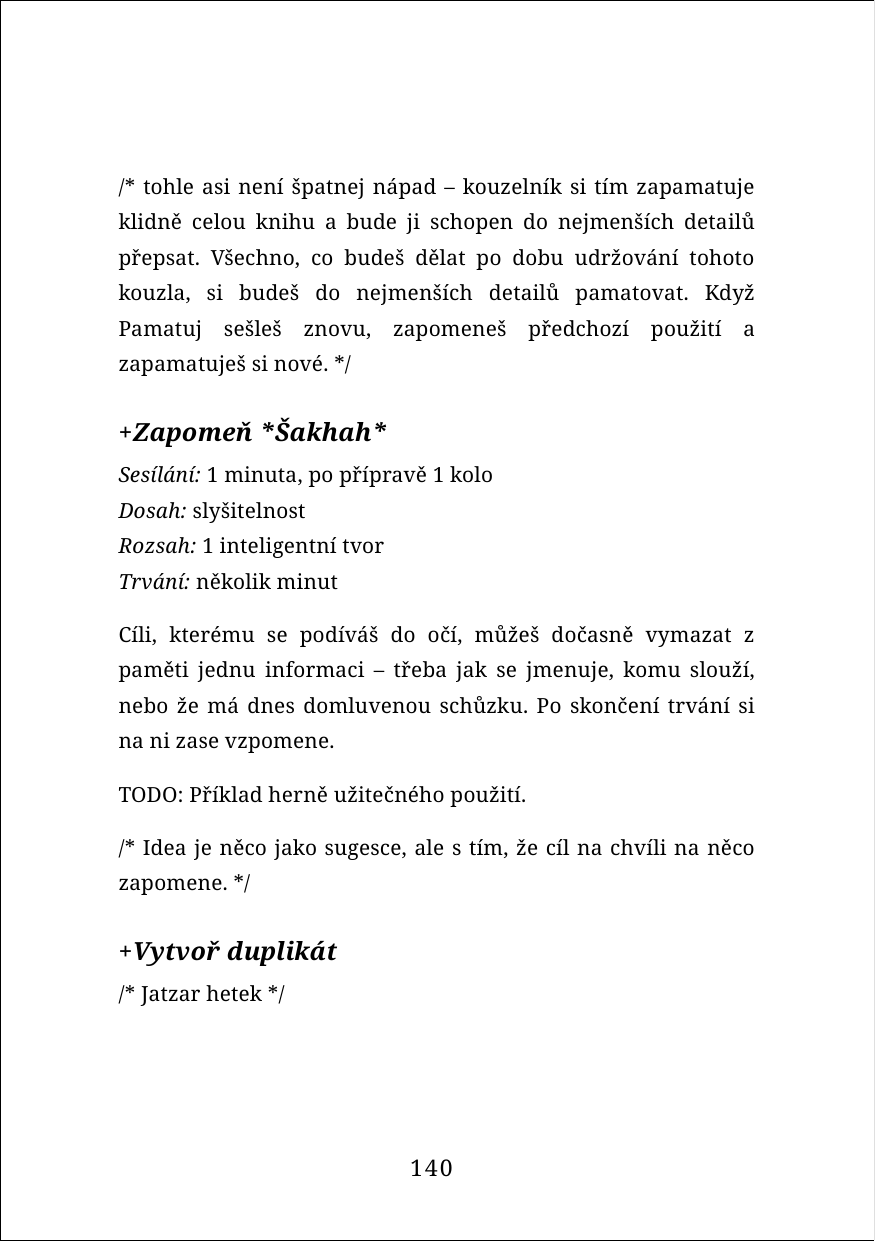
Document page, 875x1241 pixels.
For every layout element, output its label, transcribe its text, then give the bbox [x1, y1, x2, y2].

text /* Jatzar hetek */ [118, 979, 756, 1008]
text /* tohle asi není špatnej nápad – kouzelník si tím zapamatuje klidně celou knihu a bude ji schopen do nejmenších detailů přepsat. Všechno, co budeš dělat po dobu udržování tohoto kouzla, si budeš do nejmenších detailů pamatovat. Když Pamatuj sešleš znovu, zapomeneš předchozí použití a zapamatuješ si nové. */ [118, 172, 756, 378]
text Sesílání: 1 minuta, po přípravě 1 kolo Dosah: slyšitelnost Rozsah: 1 inteligentní tvor Trvání: několik minut [118, 460, 756, 595]
subtitle +Vytvoř duplikát [118, 933, 756, 968]
text /* Idea je něco jako sugesce, ale s tím, že cíl na chvíli na něco zapomene. */ [118, 833, 756, 897]
text TODO: Příklad herně užitečného použití. [118, 780, 756, 808]
text Cíli, kterému se podíváš do očí, můžeš dočasně vymazat z paměti jednu informaci – třeba jak se jmenuje, komu slouží, nebo že má dnes domluvenou schůzku. Po skončení trvání si na ni zase vzpomene. [118, 620, 756, 755]
subtitle +Zapomeň *Šakhah* [118, 414, 756, 448]
